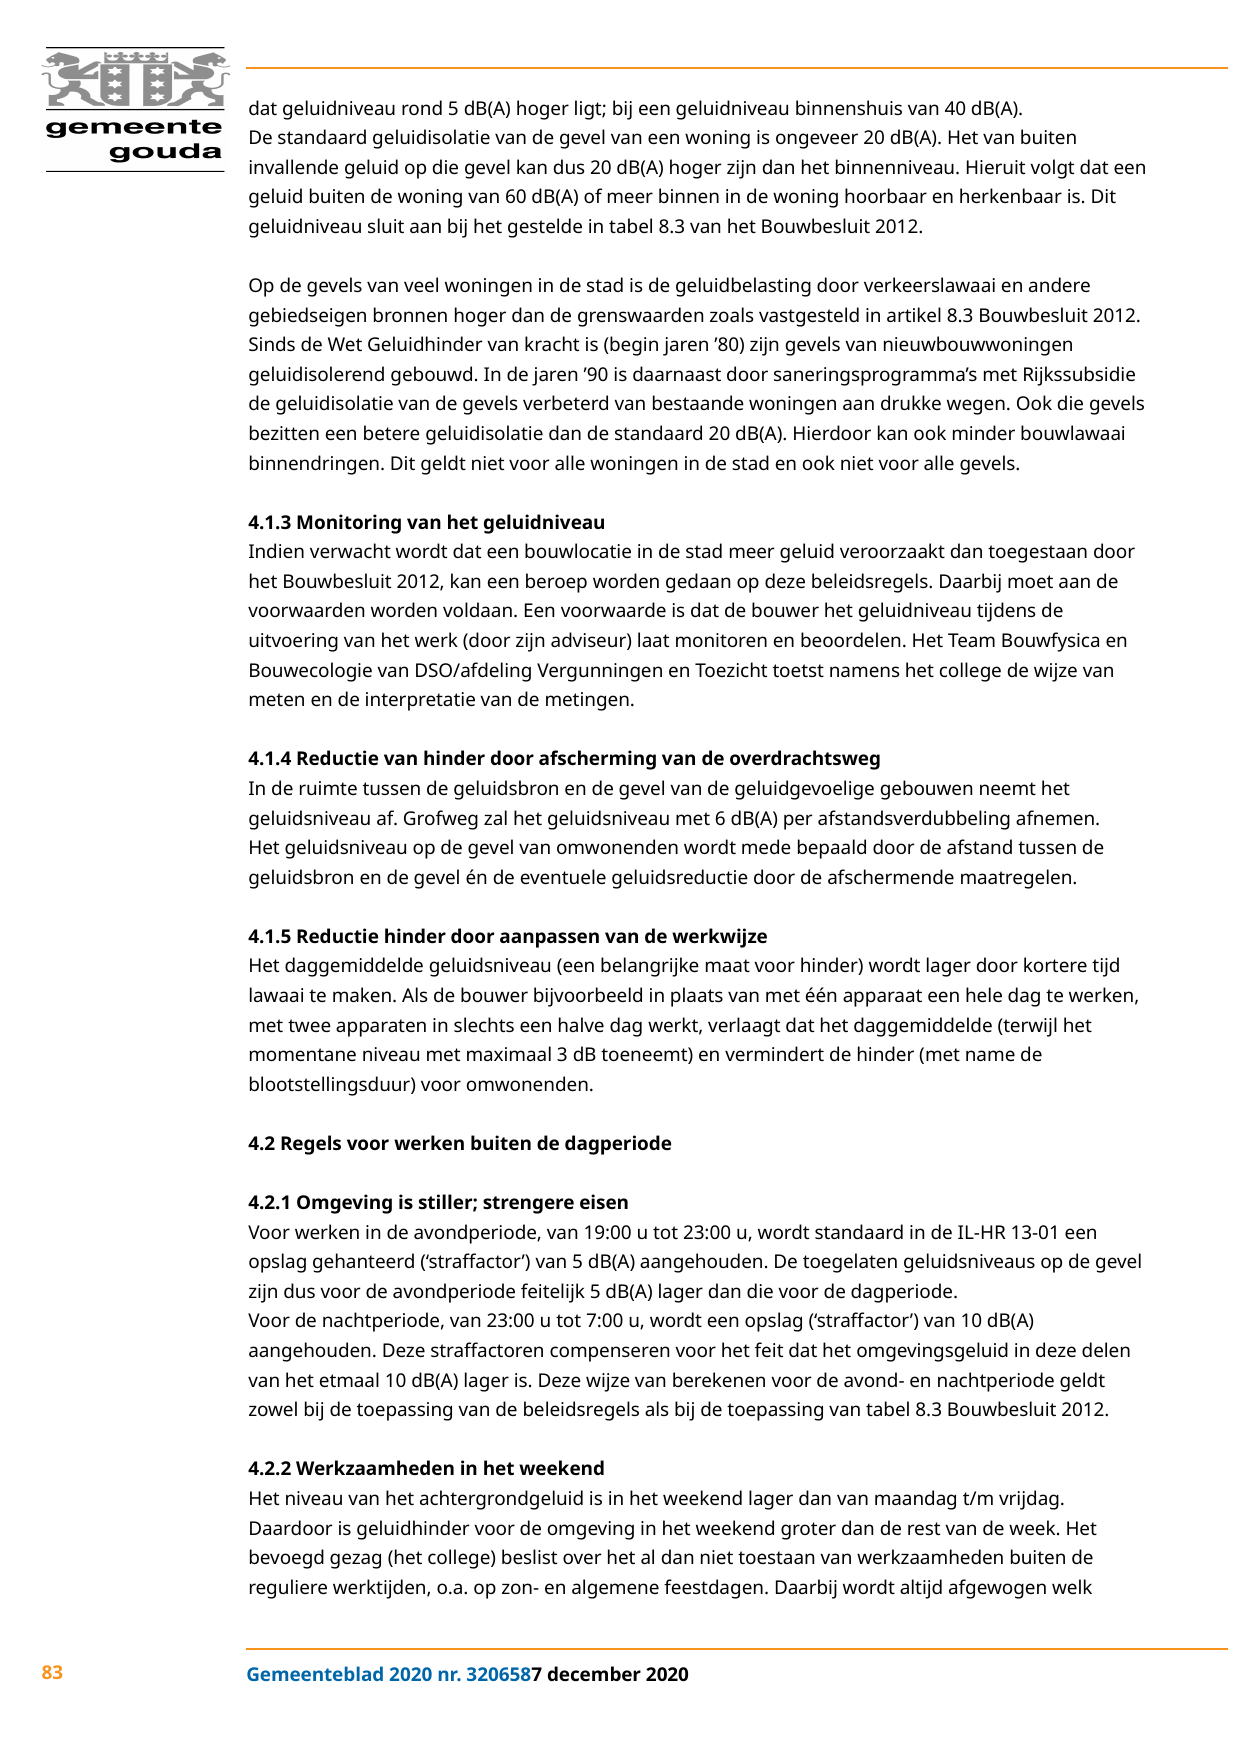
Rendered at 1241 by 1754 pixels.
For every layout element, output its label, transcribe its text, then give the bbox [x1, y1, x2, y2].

text 4.1.4 Reductie van hinder door afscherming van de overdrachtsweg [248, 746, 1152, 771]
text 4.1.5 Reductie hinder door aanpassen van de werkwijze [248, 923, 1152, 949]
text 4.2.2 Werkzaamheden in het weekend [248, 1456, 1152, 1481]
text De standaard geluidisolatie van de gevel van een woning is ongeveer 20 dB(A). Het van buiten invallende geluid op die gevel kan dus 20 dB(A) hoger zijn dan het binnenniveau. Hieruit volgt dat een geluid buiten de woning van 60 dB(A) of meer binnen in de woning hoorbaar en herkenbaar is. Dit geluidniveau sluit aan bij het gestelde in tabel 8.3 van het Bouwbesluit 2012. [248, 124, 1152, 239]
text Indien verwacht wordt dat een bouwlocatie in de stad meer geluid veroorzaakt dan toegestaan door het Bouwbesluit 2012, kan een beroep worden gedaan op deze beleidsregels. Daarbij moet aan de voorwaarden worden voldaan. Een voorwaarde is dat de bouwer het geluidniveau tijdens de uitvoering van het werk (door zijn adviseur) laat monitoren en beoordelen. Het Team Bouwfysica en Bouwecologie van DSO/afdeling Vergunningen en Toezicht toetst namens het college de wijze van meten en de interpretatie van de metingen. [248, 538, 1152, 712]
picture [41, 47, 231, 172]
text dat geluidniveau rond 5 dB(A) hoger ligt; bij een geluidniveau binnenshuis van 40 dB(A). [248, 95, 1152, 121]
text Voor werken in de avondperiode, van 19:00 u tot 23:00 u, wordt standaard in de IL-HR 13-01 een opslag gehanteerd (‘straffactor’) van 5 dB(A) aangehouden. De toegelaten geluidsniveaus op de gevel zijn dus voor de avondperiode feitelijk 5 dB(A) lager dan die voor de dagperiode. [248, 1219, 1152, 1304]
text 4.1.3 Monitoring van het geluidniveau [248, 509, 1152, 535]
text 4.2 Regels voor werken buiten de dagperiode [248, 1130, 1152, 1156]
text Op de gevels van veel woningen in de stad is de geluidbelasting door verkeerslawaai en andere gebiedseigen bronnen hoger dan de grenswaarden zoals vastgesteld in artikel 8.3 Bouwbesluit 2012. Sinds de Wet Geluidhinder van kracht is (begin jaren ’80) zijn gevels van nieuwbouwwoningen geluidisolerend gebouwd. In de jaren ’90 is daarnaast door saneringsprogramma’s met Rijkssubsidie de geluidisolatie van de gevels verbeterd van bestaande woningen aan drukke wegen. Ook die gevels bezitten een betere geluidisolatie dan de standaard 20 dB(A). Hierdoor kan ook minder bouwlawaai binnendringen. Dit geldt niet voor alle woningen in de stad en ook niet voor alle gevels. [248, 272, 1152, 476]
text 4.2.1 Omgeving is stiller; strengere eisen [248, 1189, 1152, 1215]
text In de ruimte tussen de geluidsbron en de gevel van de geluidgevoelige gebouwen neemt het geluidsniveau af. Grofweg zal het geluidsniveau met 6 dB(A) per afstandsverdubbeling afnemen. [248, 775, 1152, 831]
text Het daggemiddelde geluidsniveau (een belangrijke maat voor hinder) wordt lager door kortere tijd lawaai te maken. Als de bouwer bijvoorbeeld in plaats van met één apparaat een hele dag te werken, met twee apparaten in slechts een halve dag werkt, verlaagt dat het daggemiddelde (terwijl het momentane niveau met maximaal 3 dB toeneemt) en vermindert de hinder (met name de blootstellingsduur) voor omwonenden. [248, 953, 1152, 1097]
text Het niveau van het achtergrondgeluid is in het weekend lager dan van maandag t/m vrijdag. Daardoor is geluidhinder voor de omgeving in het weekend groter dan de rest van de week. Het bevoegd gezag (het college) beslist over het al dan niet toestaan van werkzaamheden buiten de reguliere werktijden, o.a. op zon- en algemene feestdagen. Daarbij wordt altijd afgewogen welk [248, 1485, 1152, 1600]
text Voor de nachtperiode, van 23:00 u tot 7:00 u, wordt een opslag (‘straffactor’) van 10 dB(A) aangehouden. Deze straffactoren compenseren voor het feit dat het omgevingsgeluid in deze delen van het etmaal 10 dB(A) lager is. Deze wijze van berekenen voor de avond- en nachtperiode geldt zowel bij de toepassing van de beleidsregels als bij de toepassing van tabel 8.3 Bouwbesluit 2012. [248, 1308, 1152, 1422]
text Het geluidsniveau op de gevel van omwonenden wordt mede bepaald door de afstand tussen de geluidsbron en de gevel én de eventuele geluidsreductie door de afschermende maatregelen. [248, 834, 1152, 890]
